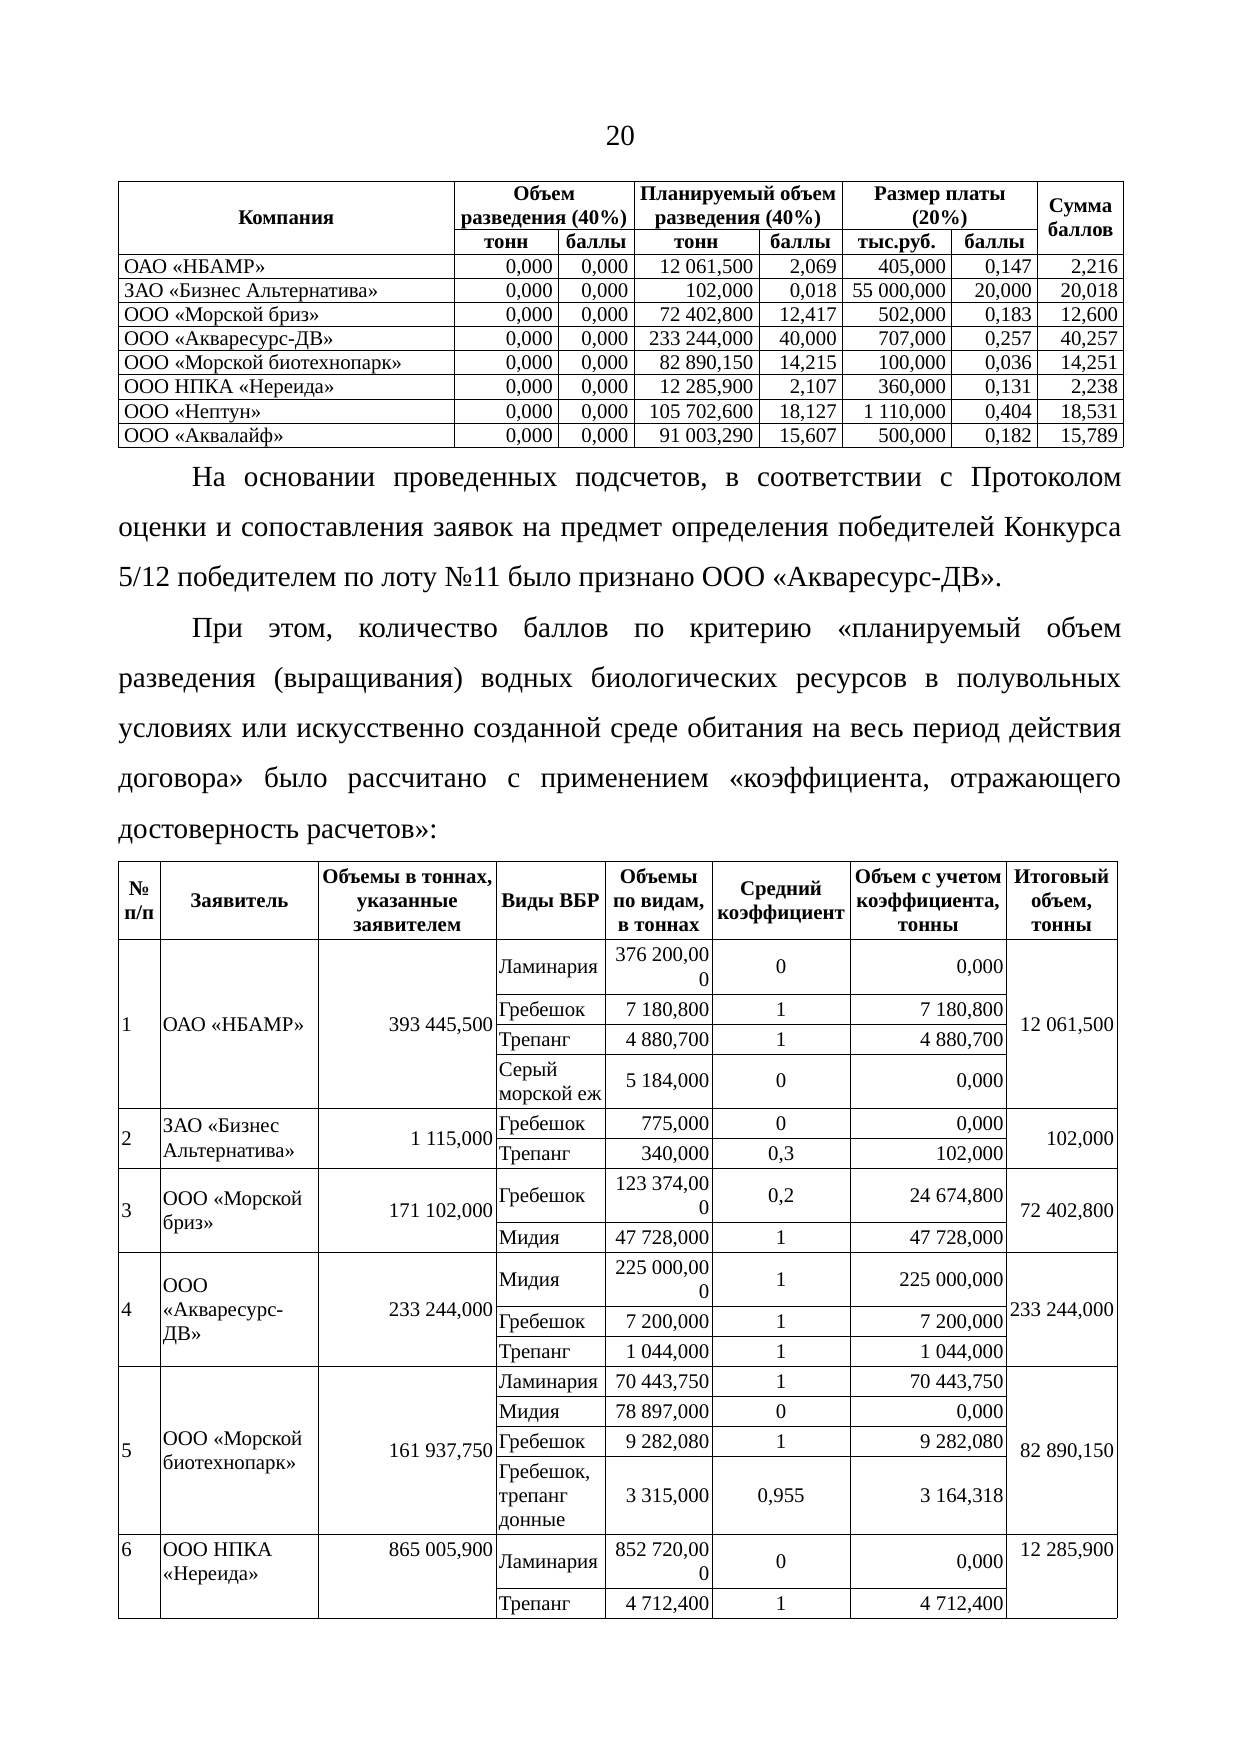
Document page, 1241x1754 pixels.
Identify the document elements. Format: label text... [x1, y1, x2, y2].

table_cell 7 200,000 [606, 1307, 712, 1336]
table_cell 20,018 [1038, 279, 1123, 302]
table_cell 233 244,000 [1007, 1253, 1117, 1366]
table_cell тыс.руб. [843, 230, 951, 253]
table_cell ООО «Морской биотехнопарк» [119, 351, 454, 374]
table_cell 0,257 [952, 327, 1037, 350]
table_cell 707,000 [843, 327, 951, 350]
table_cell 865 005,900 [319, 1535, 496, 1618]
table_cell 40,257 [1038, 327, 1123, 350]
table_cell 0,000 [455, 351, 558, 374]
table_header Объемы в тоннах, указанные заявителем [319, 862, 496, 939]
table_cell 2,107 [760, 375, 842, 398]
table_cell 161 937,750 [319, 1367, 496, 1534]
table_header Итоговый объем, тонны [1007, 862, 1117, 939]
table_cell 70 443,750 [851, 1367, 1006, 1396]
table_cell 1 044,000 [606, 1337, 712, 1366]
table_cell 18,531 [1038, 400, 1123, 423]
table_cell 123 374,000 [606, 1169, 712, 1222]
table_cell Гребешок [497, 1307, 605, 1336]
table_cell 0,000 [455, 375, 558, 398]
table_cell 1 [713, 1367, 850, 1396]
table_cell 18,127 [760, 400, 842, 423]
table_cell 0,2 [713, 1169, 850, 1222]
table_cell 0,000 [559, 255, 634, 278]
table_cell 0,000 [455, 424, 558, 447]
table_cell 2,069 [760, 255, 842, 278]
table_cell 82 890,150 [1007, 1367, 1117, 1534]
table_cell 1 [713, 1253, 850, 1306]
table_cell 102,000 [851, 1139, 1006, 1167]
table_cell 9 282,080 [606, 1427, 712, 1456]
table_cell Трепанг [497, 1589, 605, 1618]
table_cell 225 000,000 [851, 1253, 1006, 1306]
table_cell 70 443,750 [606, 1367, 712, 1396]
table_cell 4 880,700 [851, 1025, 1006, 1053]
table_cell 0,018 [760, 279, 842, 302]
table_cell 0,000 [455, 400, 558, 423]
table_cell Трепанг [497, 1025, 605, 1053]
table_cell 12 285,900 [635, 375, 759, 398]
table_cell 24 674,800 [851, 1169, 1006, 1222]
table_header Объем разведения (40%) [455, 182, 634, 229]
table_cell ОАО «НБАМР» [161, 940, 318, 1107]
table_cell 0,131 [952, 375, 1037, 398]
table_cell 102,000 [1007, 1109, 1117, 1167]
table_cell 14,215 [760, 351, 842, 374]
table_cell 1 [713, 1427, 850, 1456]
table_cell ООО НПКА «Нереида» [119, 375, 454, 398]
table_cell 3 164,318 [851, 1457, 1006, 1534]
table_cell 376 200,000 [606, 940, 712, 993]
table_cell 502,000 [843, 303, 951, 326]
table_cell 0,000 [851, 1109, 1006, 1137]
table_cell 360,000 [843, 375, 951, 398]
table_cell 0,182 [952, 424, 1037, 447]
table_cell 171 102,000 [319, 1169, 496, 1252]
table_cell 500,000 [843, 424, 951, 447]
table_cell 1 115,000 [319, 1109, 496, 1167]
table_cell 105 702,600 [635, 400, 759, 423]
table_cell 6 [119, 1535, 160, 1618]
table_cell ЗАО «Бизнес Альтернатива» [119, 279, 454, 302]
table_cell ОАО «НБАМР» [119, 255, 454, 278]
table_cell 1 110,000 [843, 400, 951, 423]
table_cell Ламинария [497, 940, 605, 993]
table_cell 82 890,150 [635, 351, 759, 374]
table_cell 12 061,500 [635, 255, 759, 278]
table_cell тонн [455, 230, 558, 253]
table_cell 72 402,800 [635, 303, 759, 326]
table_cell 0 [713, 1535, 850, 1588]
table_cell 405,000 [843, 255, 951, 278]
table_cell 225 000,000 [606, 1253, 712, 1306]
table_cell 4 712,400 [606, 1589, 712, 1618]
table_cell тонн [635, 230, 759, 253]
table_cell 55 000,000 [843, 279, 951, 302]
table_cell 72 402,800 [1007, 1169, 1117, 1252]
table_cell 1 [713, 1337, 850, 1366]
table_cell 1 [713, 1025, 850, 1053]
table_cell 0,000 [455, 327, 558, 350]
table_cell 100,000 [843, 351, 951, 374]
table_cell 0,955 [713, 1457, 850, 1534]
table_cell 7 180,800 [851, 995, 1006, 1023]
table_cell 4 880,700 [606, 1025, 712, 1053]
table_cell 1 [713, 1223, 850, 1252]
table_cell Серый морской еж [497, 1055, 605, 1107]
table_cell 3 [119, 1169, 160, 1252]
table_cell 0 [713, 1055, 850, 1107]
table_cell 0,000 [851, 1535, 1006, 1588]
table_cell баллы [952, 230, 1037, 253]
table_cell 0,000 [851, 1397, 1006, 1426]
table_cell ООО «Морской бриз» [161, 1169, 318, 1252]
table_cell 1 [119, 940, 160, 1107]
table_cell Гребешок [497, 1109, 605, 1137]
table_cell 4 [119, 1253, 160, 1366]
table_cell 0,000 [851, 940, 1006, 993]
table_cell 102,000 [635, 279, 759, 302]
table_cell 12,600 [1038, 303, 1123, 326]
table_header Заявитель [161, 862, 318, 939]
table_header Объем с учетом коэффициента, тонны [851, 862, 1006, 939]
table_cell 3 315,000 [606, 1457, 712, 1534]
table_cell 0,000 [559, 279, 634, 302]
table_cell 5 [119, 1367, 160, 1534]
table_cell 0,404 [952, 400, 1037, 423]
table_cell Трепанг [497, 1139, 605, 1167]
table_cell 852 720,000 [606, 1535, 712, 1588]
table_cell Мидия [497, 1223, 605, 1252]
table_cell 2,216 [1038, 255, 1123, 278]
table_cell Гребешок [497, 995, 605, 1023]
table_cell 47 728,000 [851, 1223, 1006, 1252]
table_cell 233 244,000 [319, 1253, 496, 1366]
table_cell 0,000 [455, 303, 558, 326]
table_cell 0,3 [713, 1139, 850, 1167]
table_cell баллы [760, 230, 842, 253]
table_header Средний коэффициент [713, 862, 850, 939]
table_cell 7 180,800 [606, 995, 712, 1023]
table_cell 78 897,000 [606, 1397, 712, 1426]
table_cell 47 728,000 [606, 1223, 712, 1252]
table_cell 0,000 [559, 424, 634, 447]
table_cell 4 712,400 [851, 1589, 1006, 1618]
table_cell 1 [713, 1589, 850, 1618]
table_cell 40,000 [760, 327, 842, 350]
table_cell ООО «Нептун» [119, 400, 454, 423]
table_header № п/п [119, 862, 160, 939]
table_cell 0,000 [455, 279, 558, 302]
table_cell 1 044,000 [851, 1337, 1006, 1366]
table_cell ООО «Акваресурс-ДВ» [119, 327, 454, 350]
table_header Объемы по видам, в тоннах [606, 862, 712, 939]
table_header Сумма баллов [1038, 182, 1123, 253]
table_cell 0 [713, 940, 850, 993]
table_cell 0,036 [952, 351, 1037, 374]
table_cell 14,251 [1038, 351, 1123, 374]
table_cell 393 445,500 [319, 940, 496, 1107]
table_cell Ламинария [497, 1535, 605, 1588]
table_cell 91 003,290 [635, 424, 759, 447]
table_cell ООО НПКА «Нереида» [161, 1535, 318, 1618]
text На основании проведенных подсчетов, в соответствии с Протоколом оценки и сопоставления заявок на предмет определения победителей Конкурса 5/12 победителем по лоту №11 было признано ООО «Акваресурс-ДВ». [118, 459, 1122, 593]
table_cell 2 [119, 1109, 160, 1167]
table_cell 1 [713, 995, 850, 1023]
table_cell 15,607 [760, 424, 842, 447]
table_cell Гребешок [497, 1427, 605, 1456]
table_cell Гребешок [497, 1169, 605, 1222]
table_cell 1 [713, 1307, 850, 1336]
table_header Планируемый объем разведения (40%) [635, 182, 842, 229]
text При этом, количество баллов по критерию «планируемый объем разведения (выращивания) водных биологических ресурсов в полувольных условиях или искусственно созданной среде обитания на весь период действия договора» было рассчитано с применением «коэффициента, отражающего достоверность расчетов»: [118, 610, 1122, 844]
table_cell 0 [713, 1397, 850, 1426]
table_cell ООО «Акваресурс-ДВ» [161, 1253, 318, 1366]
table_cell 7 200,000 [851, 1307, 1006, 1336]
table_cell 0,000 [559, 400, 634, 423]
table_cell 0,000 [559, 375, 634, 398]
table_cell 775,000 [606, 1109, 712, 1137]
table_cell ЗАО «Бизнес Альтернатива» [161, 1109, 318, 1167]
table_cell 12 061,500 [1007, 940, 1117, 1107]
table_header Компания [119, 182, 454, 253]
table_cell 0,000 [559, 327, 634, 350]
table_cell Мидия [497, 1397, 605, 1426]
table_cell 0 [713, 1109, 850, 1137]
table_cell 340,000 [606, 1139, 712, 1167]
table_cell 0,000 [559, 303, 634, 326]
table_cell 20,000 [952, 279, 1037, 302]
table_cell 12,417 [760, 303, 842, 326]
table_header Виды ВБР [497, 862, 605, 939]
table_header Размер платы (20%) [843, 182, 1037, 229]
table_cell ООО «Морской биотехнопарк» [161, 1367, 318, 1534]
table_cell 0,147 [952, 255, 1037, 278]
table_cell 15,789 [1038, 424, 1123, 447]
table_cell 0,000 [455, 255, 558, 278]
table_cell 233 244,000 [635, 327, 759, 350]
table_cell 0,000 [851, 1055, 1006, 1107]
table_cell Мидия [497, 1253, 605, 1306]
table_cell Ламинария [497, 1367, 605, 1396]
table_cell ООО «Морской бриз» [119, 303, 454, 326]
table_cell 0,183 [952, 303, 1037, 326]
table_cell 5 184,000 [606, 1055, 712, 1107]
table_cell 9 282,080 [851, 1427, 1006, 1456]
table_cell ООО «Аквалайф» [119, 424, 454, 447]
table_cell 12 285,900 [1007, 1535, 1117, 1618]
table_cell 2,238 [1038, 375, 1123, 398]
table_cell Гребешок, трепанг донные [497, 1457, 605, 1534]
table_cell 0,000 [559, 351, 634, 374]
table_cell Трепанг [497, 1337, 605, 1366]
table_cell баллы [559, 230, 634, 253]
